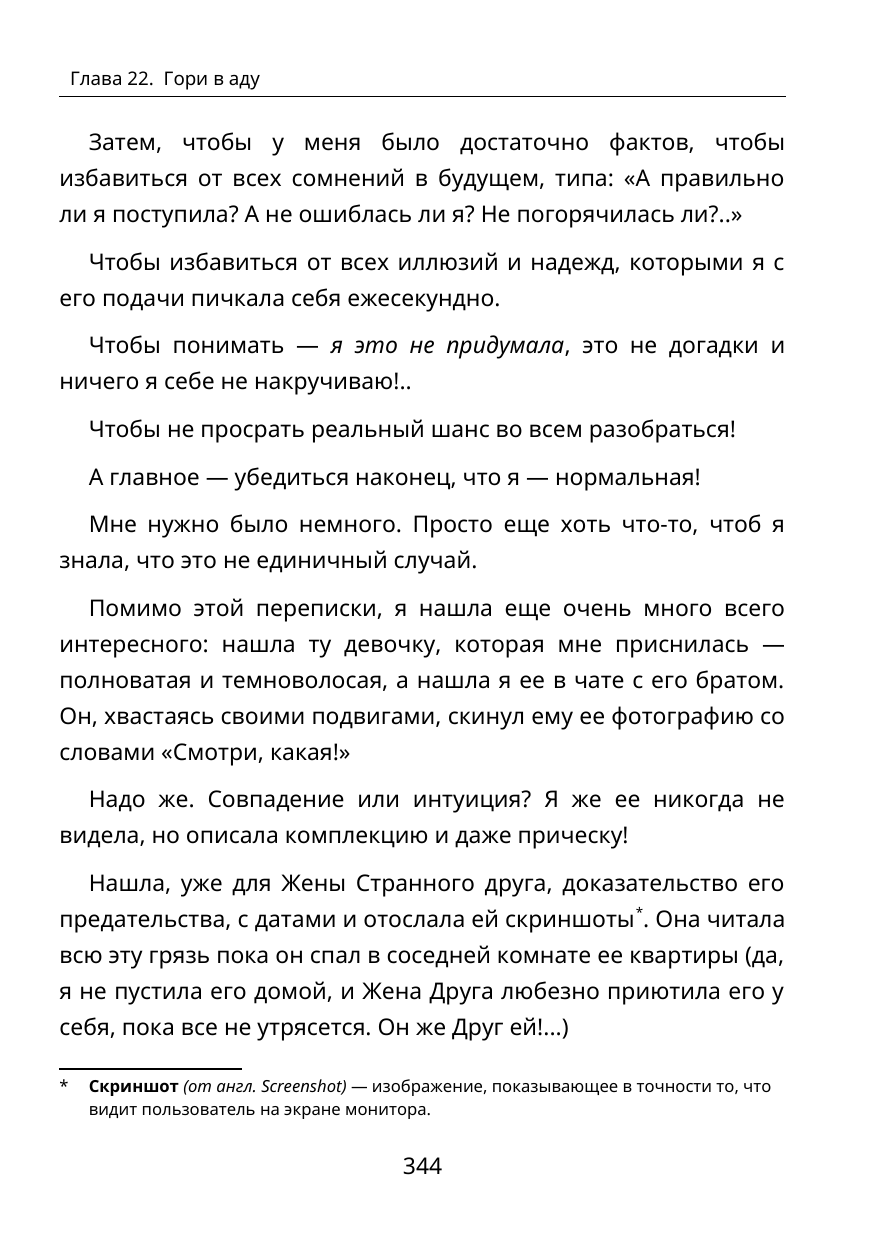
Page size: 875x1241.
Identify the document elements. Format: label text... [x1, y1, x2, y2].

text Надо же. Совпадение или интуиция? Я же ее никогда не видела, но описала комплекцию и даже прическу! [59, 783, 786, 851]
text Мне нужно было немного. Просто еще хоть что-то, чтоб я знала, что это не единичный случай. [59, 508, 786, 576]
text А главное — убедиться наконец, что я — нормальная! [59, 461, 786, 492]
text Нашла, уже для Жены Странного друга, доказательство его предательства, с датами и отослала ей скриншоты. Она читала всю эту грязь пока он спал в соседней комнате ее квартиры (да, я не пустила его домой, и Жена Друга любезно приютила его у себя, пока все не утрясется. Он же Друг ей!...) [59, 867, 786, 1042]
text Чтобы избавиться от всех иллюзий и надежд, которыми я с его подачи пичкала себя ежесекундно. [59, 246, 786, 313]
text Затем, чтобы у меня было достаточно фактов, чтобы избавиться от всех сомнений в будущем, типа: «А правильно ли я поступила? А не ошиблась ли я? Не погорячилась ли?..» [59, 126, 786, 229]
text Помимо этой переписки, я нашла еще очень много всего интересного: нашла ту девочку, которая мне приснилась — полноватая и темноволосая, а нашла я ее в чате с его братом. Он, хвастаясь своими подвигами, скинул ему ее фотографию со словами «Смотри, какая!» [59, 592, 786, 767]
text Чтобы не просрать реальный шанс во всем разобраться! [59, 413, 786, 444]
text Скриншот (от англ. Screenshot) — изображение, показывающее в точности то, что видит пользователь на экране монитора. [59, 1075, 786, 1120]
text Чтобы понимать — я это не придумала, это не догадки и ничего я себе не накручиваю!.. [59, 329, 786, 396]
